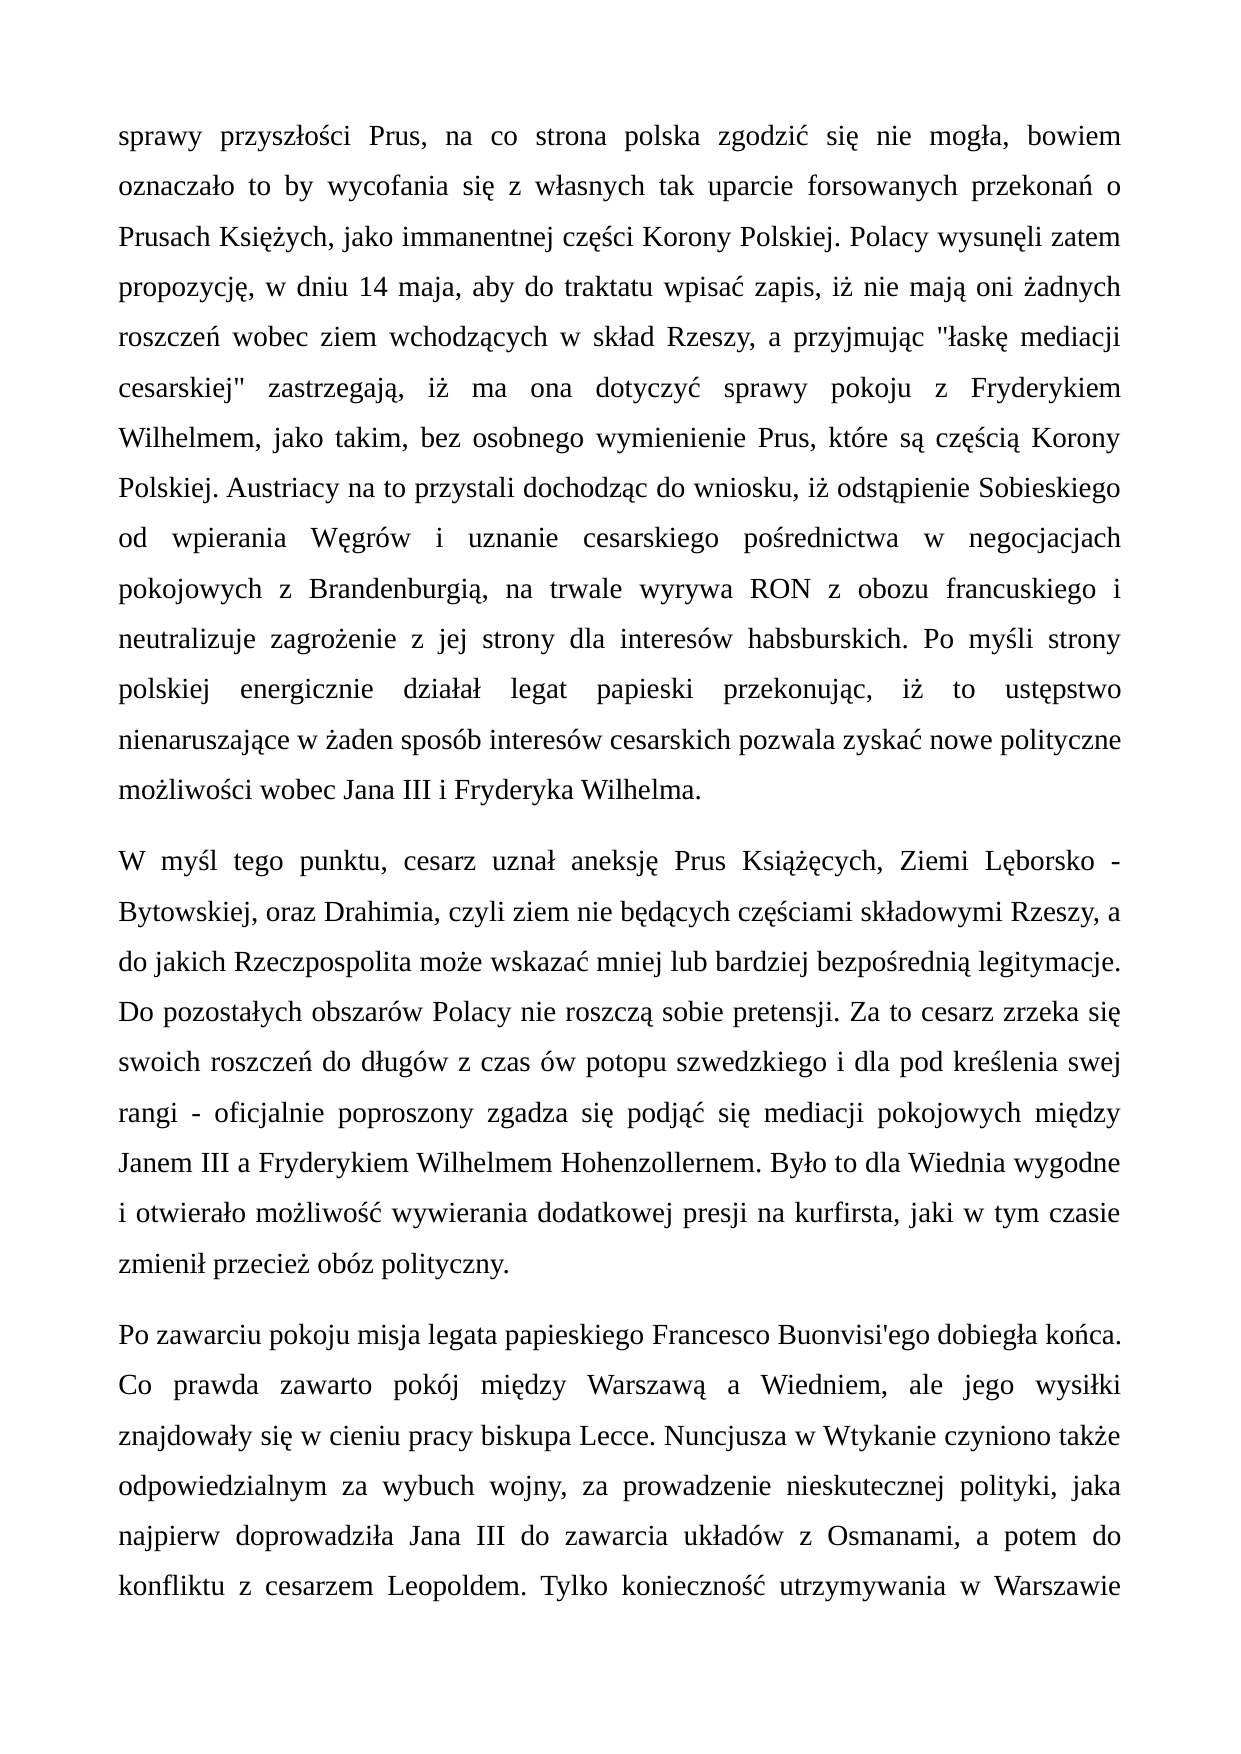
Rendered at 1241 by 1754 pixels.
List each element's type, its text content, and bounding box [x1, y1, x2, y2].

text W myśl tego punktu, cesarz uznał aneksję Prus Książęcych, Ziemi Lęborsko - Bytowskiej, oraz Drahimia, czyli ziem nie będących częściami składowymi Rzeszy, a do jakich Rzeczpospolita może wskazać mniej lub bardziej bezpośrednią legitymacje. Do pozostałych obszarów Polacy nie roszczą sobie pretensji. Za to cesarz zrzeka się swoich roszczeń do długów z czas ów potopu szwedzkiego i dla pod kreślenia swej rangi - oficjalnie poproszony zgadza się podjąć się mediacji pokojowych między Janem III a Fryderykiem Wilhelmem Hohenzollernem. Było to dla Wiednia wygodne i otwierało możliwość wywierania dodatkowej presji na kurfirsta, jaki w tym czasie zmienił przecież obóz polityczny. [118, 843, 1122, 1279]
text sprawy przyszłości Prus, na co strona polska zgodzić się nie mogła, bowiem oznaczało to by wycofania się z własnych tak uparcie forsowanych przekonań o Prusach Księżych, jako immanentnej części Korony Polskiej. Polacy wysunęli zatem propozycję, w dniu 14 maja, aby do traktatu wpisać zapis, iż nie mają oni żadnych roszczeń wobec ziem wchodzących w skład Rzeszy, a przyjmując "łaskę mediacji cesarskiej" zastrzegają, iż ma ona dotyczyć sprawy pokoju z Fryderykiem Wilhelmem, jako takim, bez osobnego wymienienie Prus, które są częścią Korony Polskiej. Austriacy na to przystali dochodząc do wniosku, iż odstąpienie Sobieskiego od wpierania Węgrów i uznanie cesarskiego pośrednictwa w negocjacjach pokojowych z Brandenburgią, na trwale wyrywa RON z obozu francuskiego i neutralizuje zagrożenie z jej strony dla interesów habsburskich. Po myśli strony polskiej energicznie działał legat papieski przekonując, iż to ustępstwo nienaruszające w żaden sposób interesów cesarskich pozwala zyskać nowe polityczne możliwości wobec Jana III i Fryderyka Wilhelma. [118, 118, 1122, 806]
text Po zawarciu pokoju misja legata papieskiego Francesco Buonvisi'ego dobiegła końca. Co prawda zawarto pokój między Warszawą a Wiedniem, ale jego wysiłki znajdowały się w cieniu pracy biskupa Lecce. Nuncjusza w Wtykanie czyniono także odpowiedzialnym za wybuch wojny, za prowadzenie nieskutecznej polityki, jaka najpierw doprowadziła Jana III do zawarcia układów z Osmanami, a potem do konfliktu z cesarzem Leopoldem. Tylko konieczność utrzymywania w Warszawie [118, 1317, 1122, 1602]
